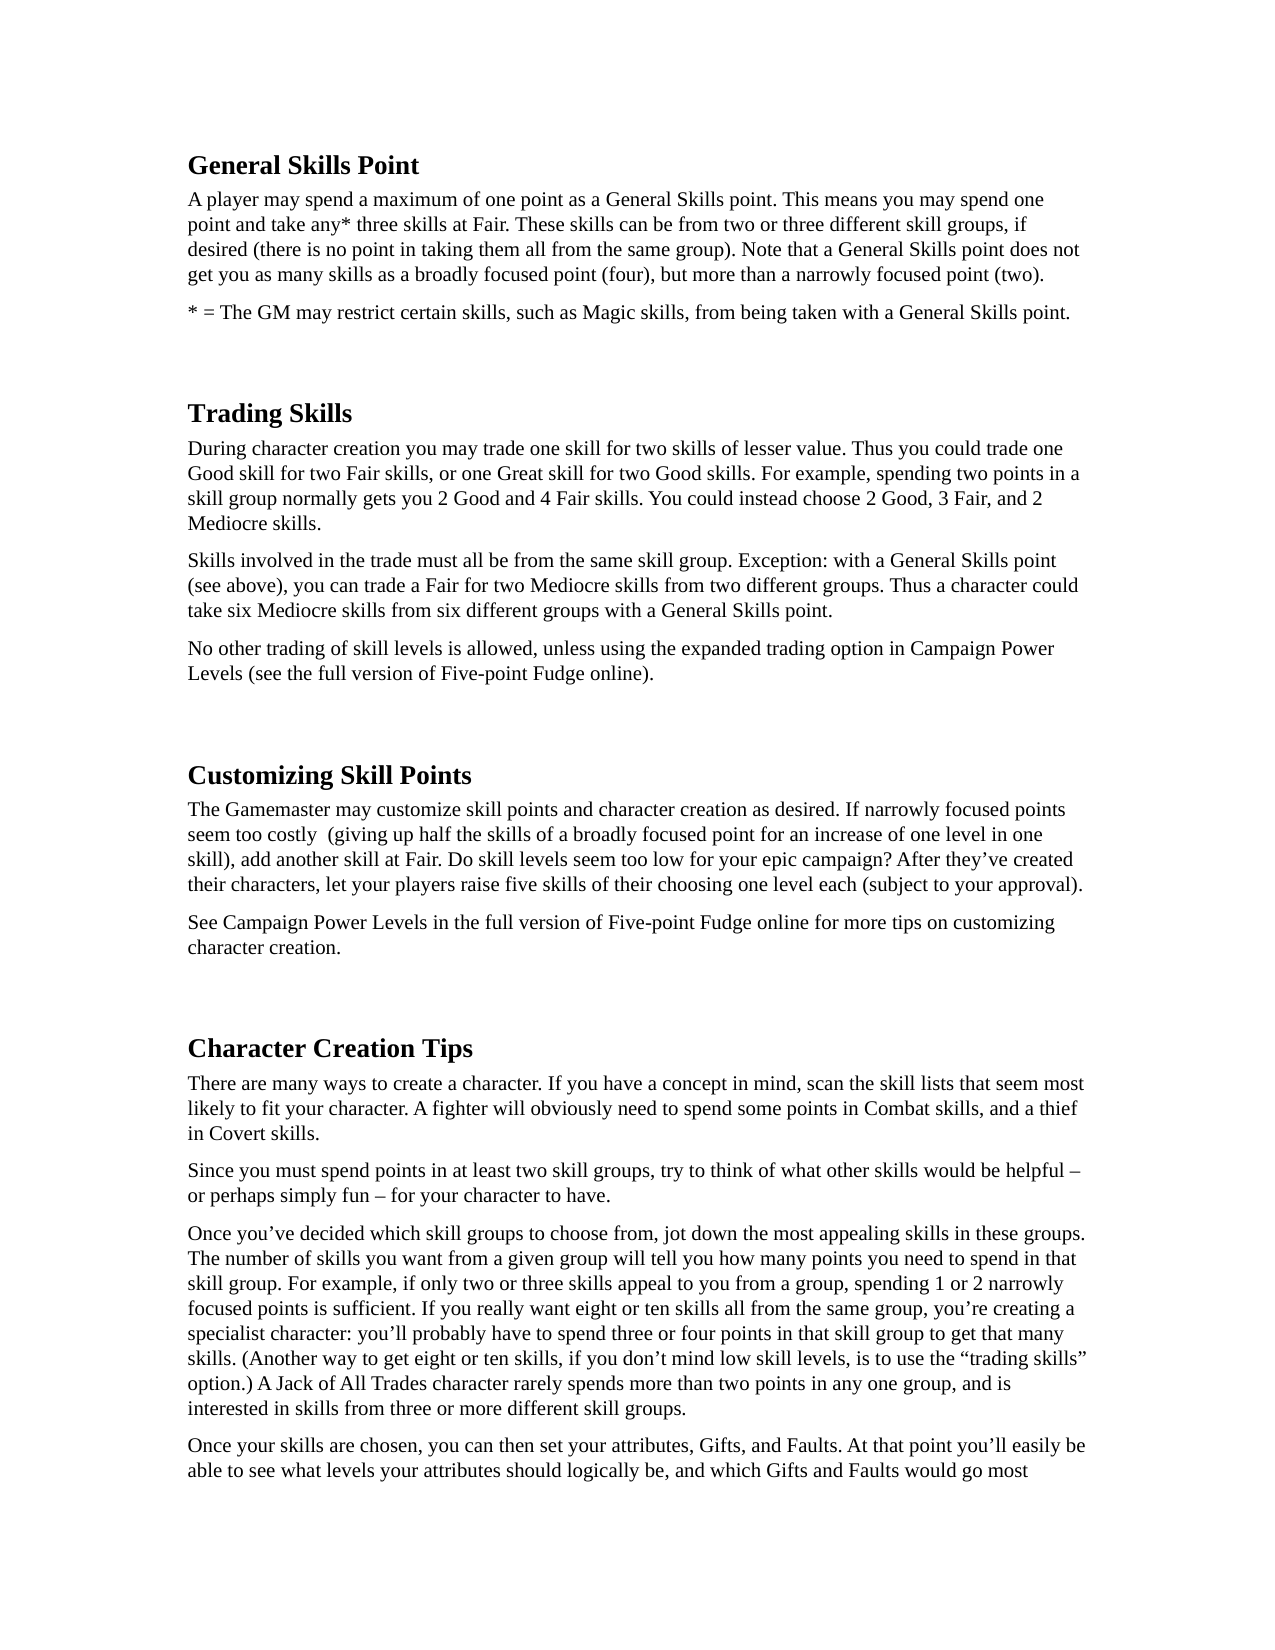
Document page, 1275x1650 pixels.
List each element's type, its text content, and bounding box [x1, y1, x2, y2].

text * = The GM may restrict certain skills, such as Magic skills, from being taken with a General Skills point. [187, 299, 1087, 324]
text No other trading of skill levels is allowed, unless using the expanded trading option in Campaign Power Levels (see the full version of Five-point Fudge online). [187, 635, 1087, 685]
text Character Creation Tips [187, 1034, 1087, 1064]
text Since you must spend points in at least two skill groups, try to think of what other skills would be helpful – or perhaps simply fun – for your character to have. [187, 1157, 1087, 1207]
text There are many ways to create a character. If you have a concept in mind, scan the skill lists that seem most likely to fit your character. A fighter will obviously need to spend some points in Combat skills, and a thief in Covert skills. [187, 1070, 1087, 1145]
text The Gamemaster may customize skill points and character creation as desired. If narrowly focused points seem too costly (giving up half the skills of a broadly focused point for an increase of one level in one skill), add another skill at Fair. Do skill levels seem too low for your epic campaign? After they’ve created their characters, let your players raise five skills of their choosing one level each (subject to your approval). [187, 796, 1087, 896]
text General Skills Point [187, 150, 1087, 180]
text Skills involved in the trade must all be from the same skill group. Exception: with a General Skills point (see above), you can trade a Fair for two Mediocre skills from two different groups. Thus a character could take six Mediocre skills from six different groups with a General Skills point. [187, 547, 1087, 622]
text Customizing Skill Points [187, 760, 1087, 790]
text Once your skills are chosen, you can then set your attributes, Gifts, and Faults. At that point you’ll easily be able to see what levels your attributes should logically be, and which Gifts and Faults would go most [187, 1432, 1087, 1482]
text A player may spend a maximum of one point as a General Skills point. This means you may spend one point and take any* three skills at Fair. These skills can be from two or three different skill groups, if desired (there is no point in taking them all from the same group). Note that a General Skills point does not get you as many skills as a broadly focused point (four), but more than a narrowly focused point (two). [187, 186, 1087, 286]
text See Campaign Power Levels in the full version of Five-point Fudge online for more tips on customizing character creation. [187, 909, 1087, 959]
text Trading Skills [187, 399, 1087, 429]
text Once you’ve decided which skill groups to choose from, jot down the most appealing skills in these groups. The number of skills you want from a given group will tell you how many points you need to spend in that skill group. For example, if only two or three skills appeal to you from a group, spending 1 or 2 narrowly focused points is sufficient. If you really want eight or ten skills all from the same group, you’re creating a specialist character: you’ll probably have to spend three or four points in that skill group to get that many skills. (Another way to get eight or ten skills, if you don’t mind low skill levels, is to use the “trading skills” option.) A Jack of All Trades character rarely spends more than two points in any one group, and is interested in skills from three or more different skill groups. [187, 1220, 1087, 1420]
text During character creation you may trade one skill for two skills of lesser value. Thus you could trade one Good skill for two Fair skills, or one Great skill for two Good skills. For example, spending two points in a skill group normally gets you 2 Good and 4 Fair skills. You could instead choose 2 Good, 3 Fair, and 2 Mediocre skills. [187, 435, 1087, 535]
